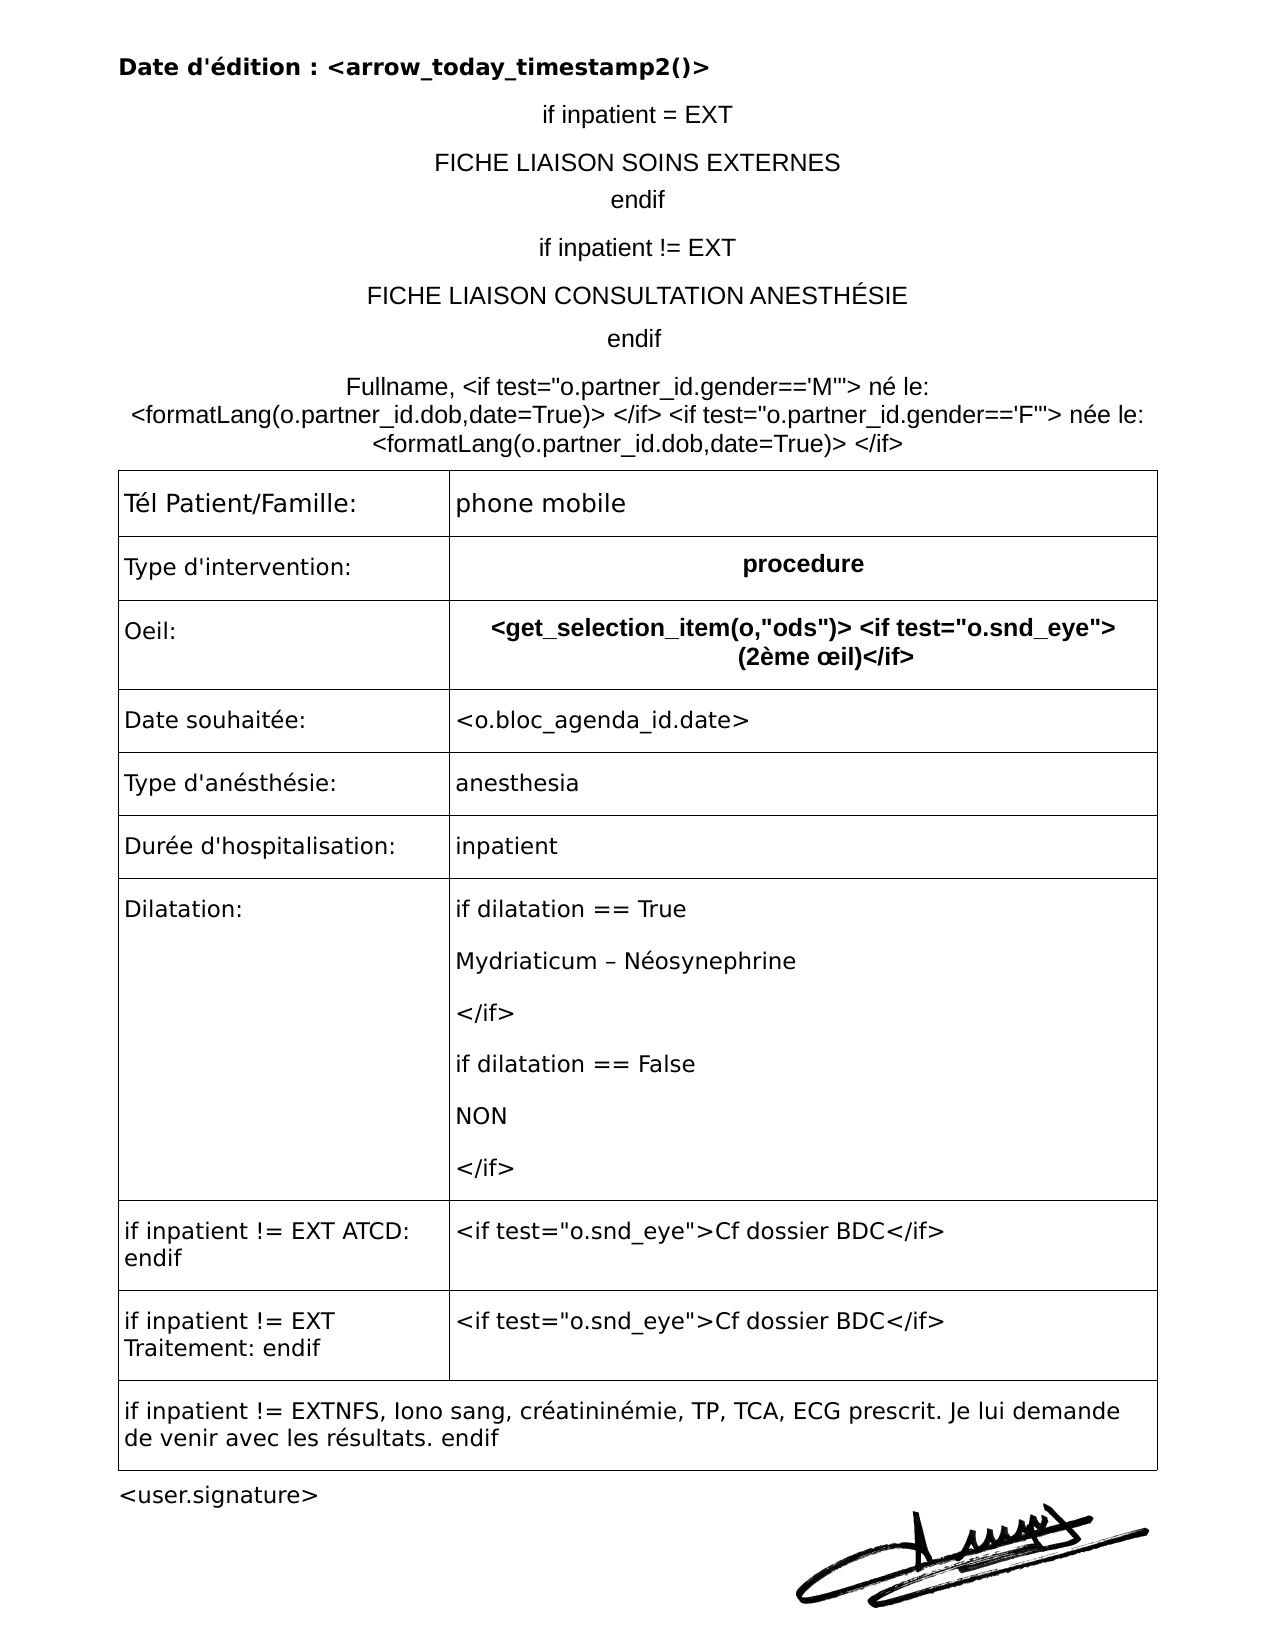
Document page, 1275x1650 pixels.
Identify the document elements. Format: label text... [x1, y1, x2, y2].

table_cell inpatient [450, 816, 1157, 878]
table_cell anesthesia [450, 753, 1157, 815]
table_cell <o.bloc_agenda_id.date> [450, 690, 1157, 752]
table_cell Date souhaitée: [119, 690, 449, 752]
text <user.signature> [118, 1482, 1157, 1509]
subtitle Fullname, <if test="o.partner_id.gender=='M'"> né le: <formatLang(o.partner_id.dob,date=True)> </if> <if test="o.partner_id.gender=='F'"> née le: <formatLang(o.partner_id.dob,date=True)> </if> [118, 372, 1157, 458]
table_cell if dilatation == True Mydriaticum – Néosynephrine </if> if dilatation == False NON </if> [450, 879, 1157, 1200]
table_cell <if test="o.snd_eye">Cf dossier BDC</if> [450, 1291, 1157, 1380]
table_cell Durée d'hospitalisation: [119, 816, 449, 878]
table_cell if inpatient != EXT ATCD: endif [119, 1201, 449, 1290]
table_cell if inpatient != EXT Traitement: endif [119, 1291, 449, 1380]
table_header Tél Patient/Famille: [119, 471, 449, 536]
table_cell <get_selection_item(o,"ods")> <if test="o.snd_eye"> (2ème œil)</if> [450, 601, 1157, 689]
subtitle endif [118, 323, 1157, 352]
table_cell procedure [450, 537, 1157, 600]
subtitle if inpatient != EXT [118, 233, 1157, 262]
text Date d'édition : <arrow_today_timestamp2()> [118, 54, 1157, 81]
table_cell Dilatation: [119, 879, 449, 1200]
table_cell Oeil: [119, 601, 449, 689]
subtitle FICHE LIAISON CONSULTATION ANESTHÉSIE [118, 281, 1157, 310]
table_cell <if test="o.snd_eye">Cf dossier BDC</if> [450, 1201, 1157, 1290]
table_cell if inpatient != EXTNFS, Iono sang, créatininémie, TP, TCA, ECG prescrit. Je lui demande de venir avec les résultats. endif [119, 1381, 1157, 1469]
table_cell Type d'anésthésie: [119, 753, 449, 815]
picture [795, 1503, 1150, 1608]
subtitle FICHE LIAISON SOINS EXTERNES [118, 148, 1157, 177]
subtitle if inpatient = EXT [118, 100, 1157, 129]
subtitle endif [118, 185, 1157, 213]
table_cell Type d'intervention: [119, 537, 449, 600]
table_header phone mobile [450, 471, 1157, 536]
